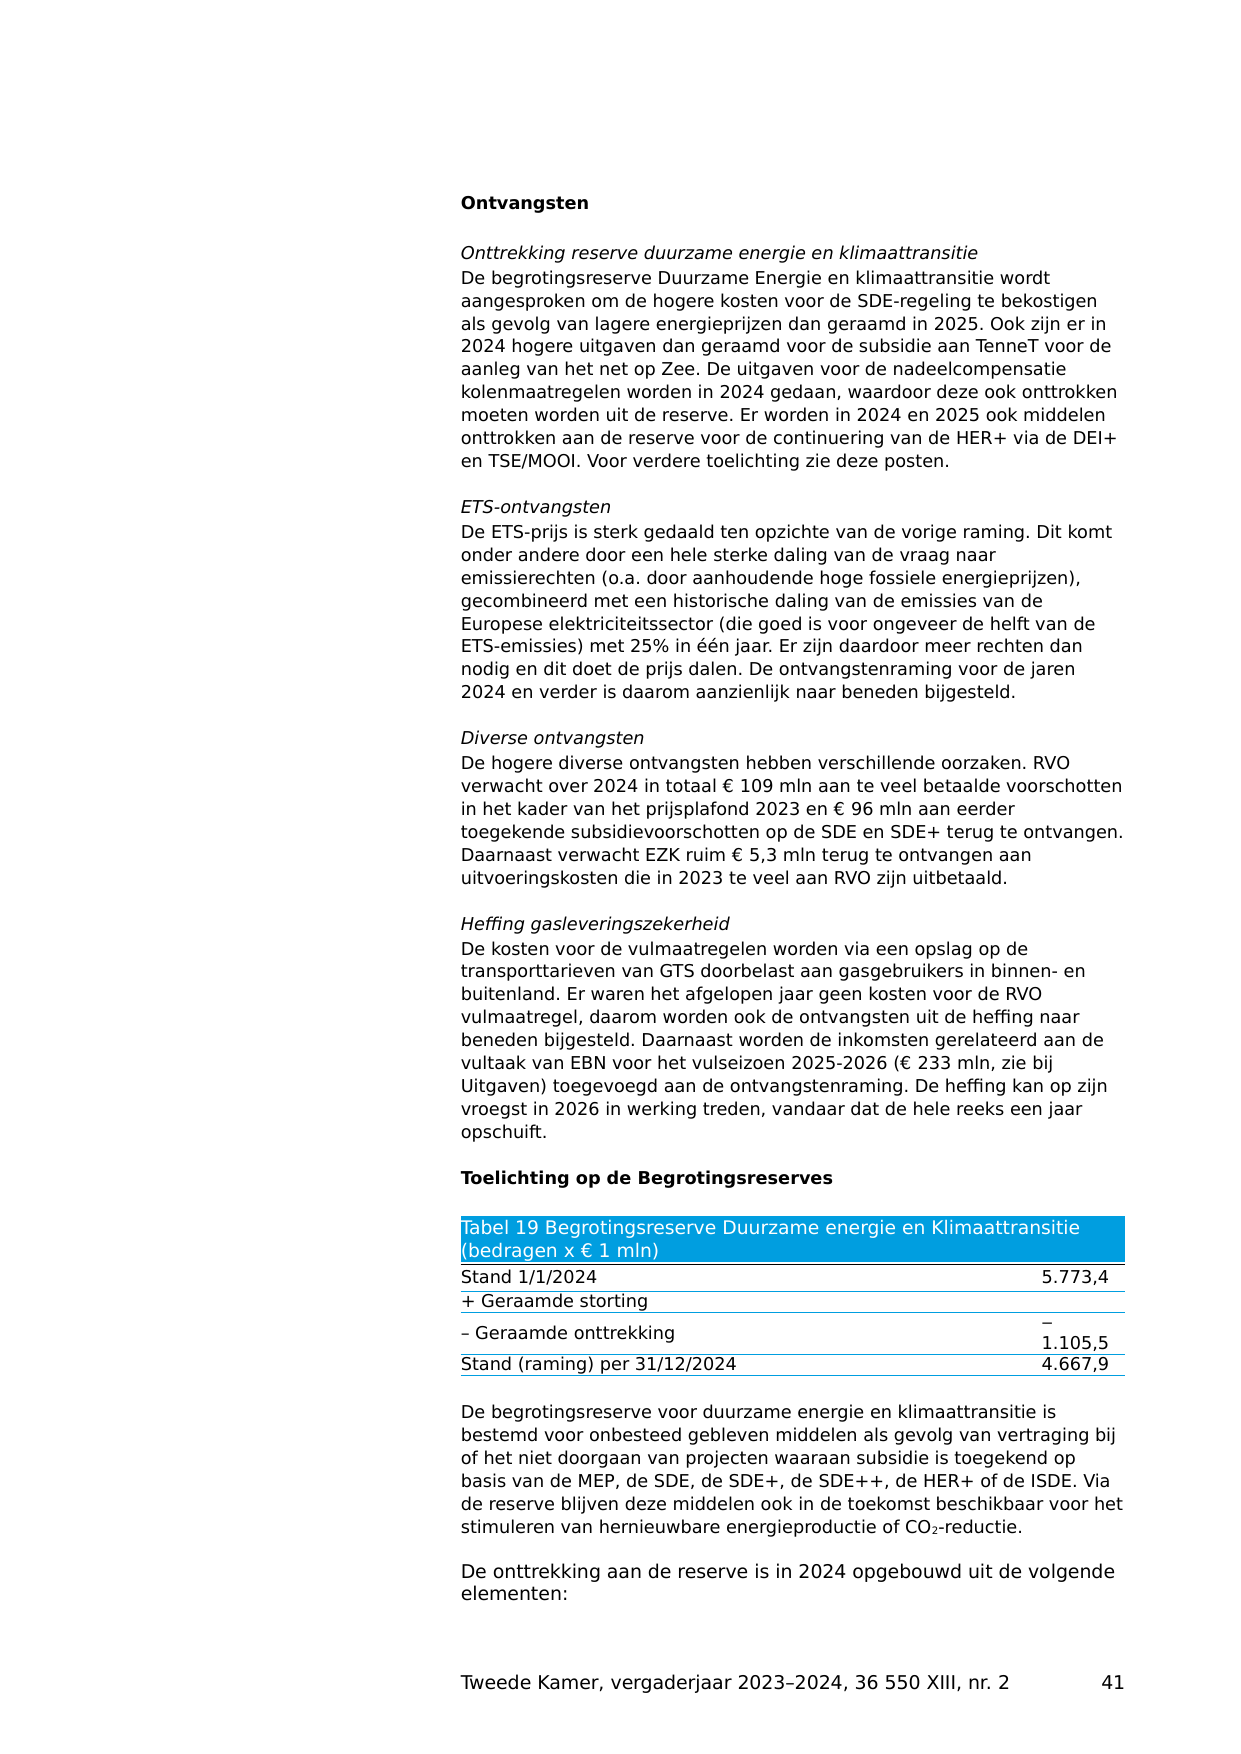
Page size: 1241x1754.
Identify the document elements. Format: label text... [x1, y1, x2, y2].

table_cell 5.773,4 [1039, 1265, 1125, 1291]
table_cell Stand 1/1/2024 [461, 1265, 1038, 1291]
text Diverse ontvangsten [461, 726, 1125, 749]
table_cell [1039, 1292, 1125, 1312]
text Toelichting op de Begrotingsreserves [461, 1166, 1125, 1189]
text Heffing gasleveringszekerheid [461, 912, 1125, 934]
table_cell – Geraamde onttrekking [461, 1313, 1038, 1353]
text Onttrekking reserve duurzame energie en klimaattransitie [461, 241, 1125, 264]
text Ontvangsten [461, 191, 1125, 214]
table_cell Stand (raming) per 31/12/2024 [461, 1355, 1038, 1375]
text De hogere diverse ontvangsten hebben verschillende oorzaken. RVO verwacht over 2024 in totaal € 109 mln aan te veel betaalde voorschotten in het kader van het prijsplafond 2023 en € 96 mln aan eerder toegekende subsidievoorschotten op de SDE en SDE+ terug te ontvangen. Daarnaast verwacht EZK ruim € 5,3 mln terug te ontvangen aan uitvoeringskosten die in 2023 te veel aan RVO zijn uitbetaald. [461, 751, 1125, 889]
table_cell + Geraamde storting [461, 1292, 1038, 1312]
table_cell ‒ 1.105,5 [1039, 1313, 1125, 1353]
text De begrotingsreserve Duurzame Energie en klimaattransitie wordt aangesproken om de hogere kosten voor de SDE-regeling te bekostigen als gevolg van lagere energieprijzen dan geraamd in 2025. Ook zijn er in 2024 hogere uitgaven dan geraamd voor de subsidie aan TenneT voor de aanleg van het net op Zee. De uitgaven voor de nadeelcompensatie kolenmaatregelen worden in 2024 gedaan, waardoor deze ook onttrokken moeten worden uit de reserve. Er worden in 2024 en 2025 ook middelen onttrokken aan de reserve voor de continuering van de HER+ via de DEI+ en TSE/MOOI. Voor verdere toelichting zie deze posten. [461, 266, 1125, 472]
text De onttrekking aan de reserve is in 2024 opgebouwd uit de volgende elementen: [461, 1561, 1125, 1604]
text De ETS-prijs is sterk gedaald ten opzichte van de vorige raming. Dit komt onder andere door een hele sterke daling van de vraag naar emissierechten (o.a. door aanhoudende hoge fossiele energieprijzen), gecombineerd met een historische daling van de emissies van de Europese elektriciteitssector (die goed is voor ongeveer de helft van de ETS-emissies) met 25% in één jaar. Er zijn daardoor meer rechten dan nodig en dit doet de prijs dalen. De ontvangstenraming voor de jaren 2024 en verder is daarom aanzienlijk naar beneden bijgesteld. [461, 520, 1125, 703]
table_cell 4.667,9 [1039, 1355, 1125, 1375]
text De begrotingsreserve voor duurzame energie en klimaattransitie is bestemd voor onbesteed gebleven middelen als gevolg van vertraging bij of het niet doorgaan van projecten waaraan subsidie is toegekend op basis van de MEP, de SDE, de SDE+, de SDE++, de HER+ of de ISDE. Via de reserve blijven deze middelen ook in de toekomst beschikbaar voor het stimuleren van hernieuwbare energieproductie of CO2-reductie. [461, 1400, 1125, 1538]
text De kosten voor de vulmaatregelen worden via een opslag op de transporttarieven van GTS doorbelast aan gasgebruikers in binnen- en buitenland. Er waren het afgelopen jaar geen kosten voor de RVO vulmaatregel, daarom worden ook de ontvangsten uit de heffing naar beneden bĳgesteld. Daarnaast worden de inkomsten gerelateerd aan de vultaak van EBN voor het vulseizoen 2025-2026 (€ 233 mln, zie bij Uitgaven) toegevoegd aan de ontvangstenraming. De heffing kan op zijn vroegst in 2026 in werking treden, vandaar dat de hele reeks een jaar opschuift. [461, 937, 1125, 1143]
text ETS-ontvangsten [461, 495, 1125, 518]
